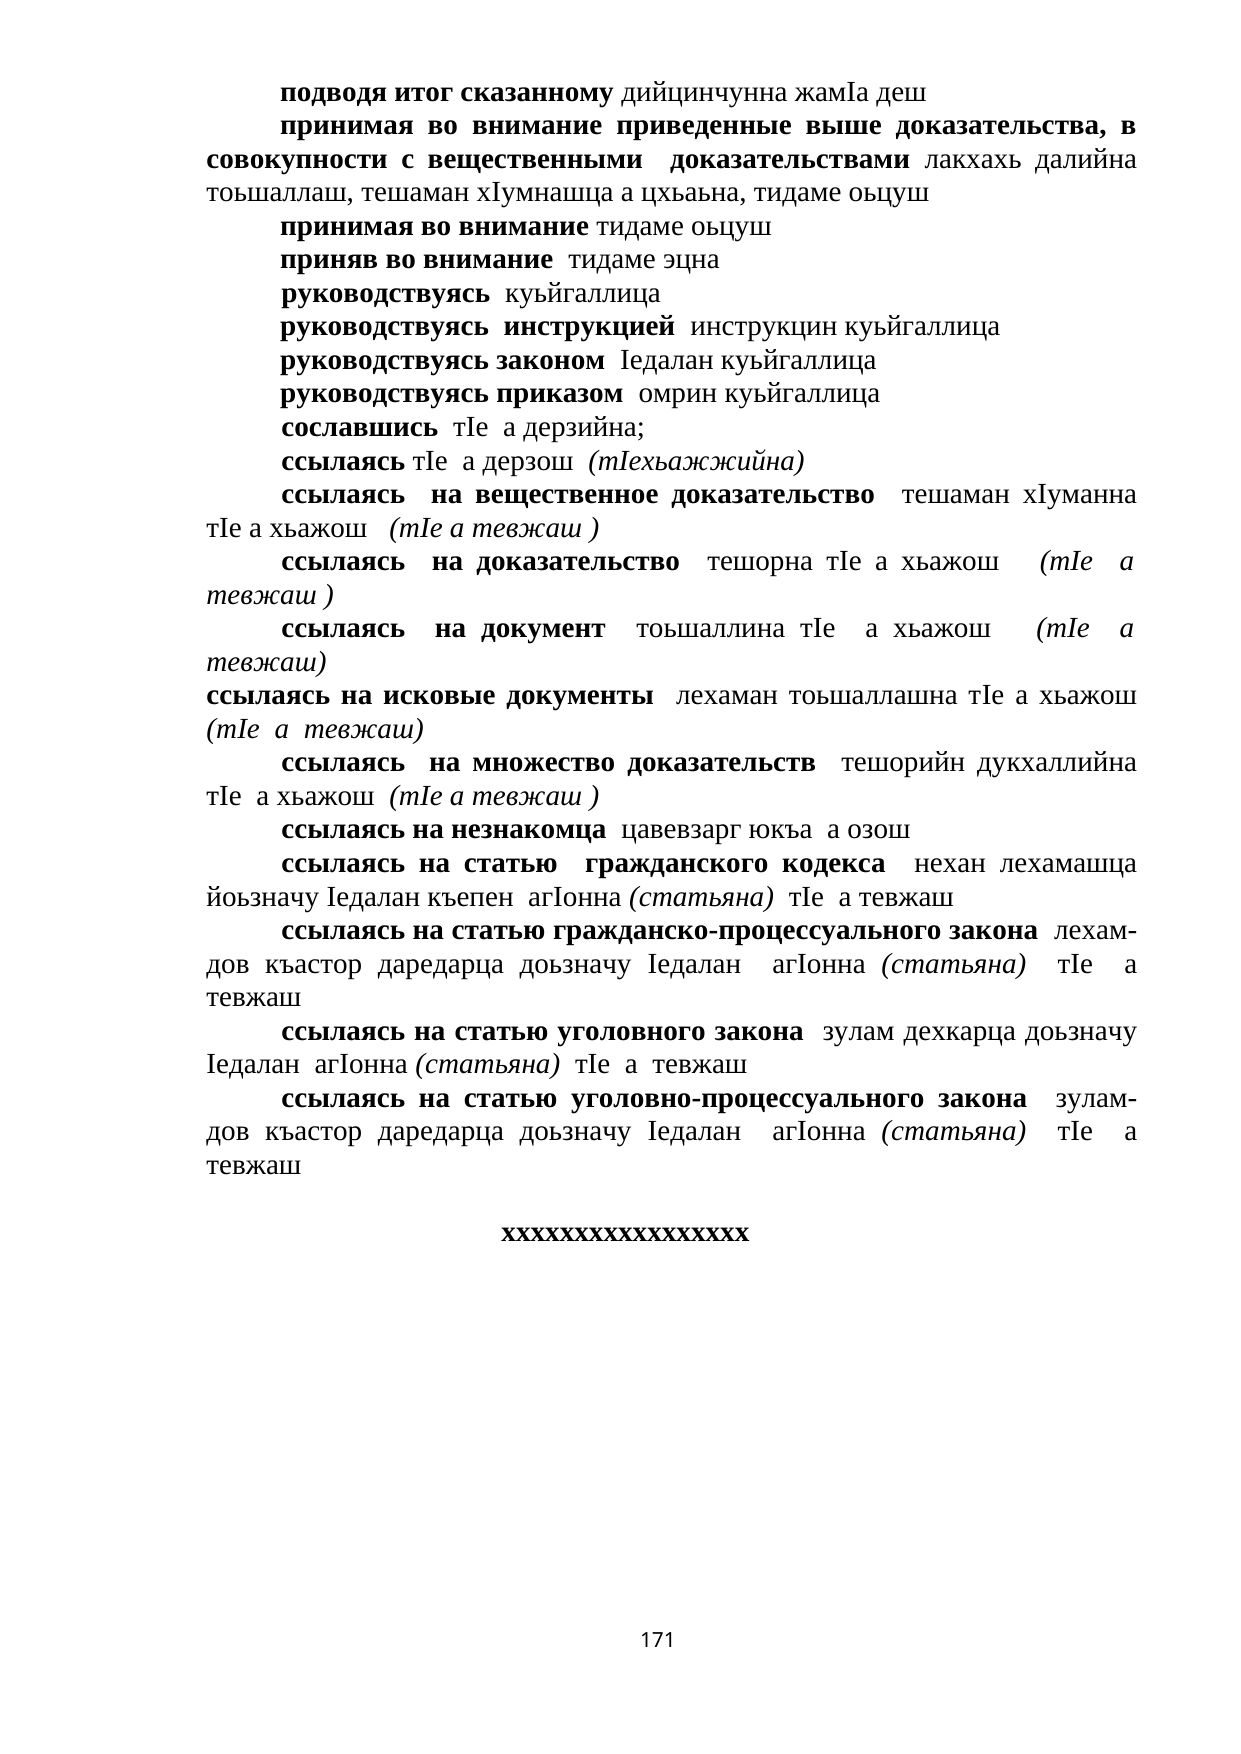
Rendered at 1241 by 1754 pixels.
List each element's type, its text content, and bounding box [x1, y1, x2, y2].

text принимая во внимание тидаме оьцуш [206, 208, 1137, 241]
text ссылаясь тӀе а дерзош (тӀехьажжийна) [206, 443, 1137, 476]
text принимая во внимание приведенные выше доказательства, в совокупности с вещественными доказательствами лакхахь далийна тоьшаллаш, тешаман хӀумнашца а цхьаьна, тидаме оьцуш [206, 107, 1137, 208]
text ссылаясь на доказательство тешорна тӀе а хьажош (тӀе а тевжаш ) [206, 543, 1137, 610]
text подводя итог сказанному дийцинчунна жамӀа деш [206, 74, 1137, 107]
text приняв во внимание тидаме эцна [206, 241, 1137, 275]
text руководствуясь куьйгаллица [206, 275, 1137, 308]
text ссылаясь на статью гражданско-процессуального закона лехам-дов къастор даредарца доьзначу Ӏедалан агӀонна (статьяна) тӀе а тевжаш [206, 912, 1137, 1013]
text ссылаясь на статью уголовно-процессуального закона зулам-дов къастор даредарца доьзначу Ӏедалан агӀонна (статьяна) тӀе а тевжаш [206, 1080, 1137, 1181]
text сославшись тӀе а дерзийна; [206, 409, 1137, 443]
text ссылаясь на статью уголовного закона зулам дехкарца доьзначу Ӏедалан агӀонна (статьяна) тӀе а тевжаш [206, 1013, 1137, 1080]
text ссылаясь на исковые документы лехаман тоьшаллашна тӀе а хьажош (тӀе а тевжаш) [206, 677, 1137, 744]
text руководствуясь инструкцией инструкцин куьйгаллица [206, 308, 1137, 342]
text ссылаясь на множество доказательств тешорийн дукхаллийна тӀе а хьажош (тӀе а тевжаш ) [206, 744, 1137, 812]
text ссылаясь на документ тоьшаллина тӀе а хьажош (тӀе а тевжаш) [206, 610, 1137, 677]
text ссылаясь на вещественное доказательство тешаман хӀуманна тӀе а хьажош (тӀе а тевжаш ) [206, 476, 1137, 543]
text ссылаясь на незнакомца цавевзарг юкъа а озош [206, 812, 1137, 845]
text руководствуясь приказом омрин куьйгаллица [206, 376, 1137, 409]
text ххххххххххххххххх [206, 1214, 1137, 1248]
text руководствуясь законом Ӏедалан куьйгаллица [206, 342, 1137, 376]
text ссылаясь на статью гражданского кодекса нехан лехамашца йоьзначу Ӏедалан къепен агӀонна (статьяна) тӀе а тевжаш [206, 845, 1137, 912]
